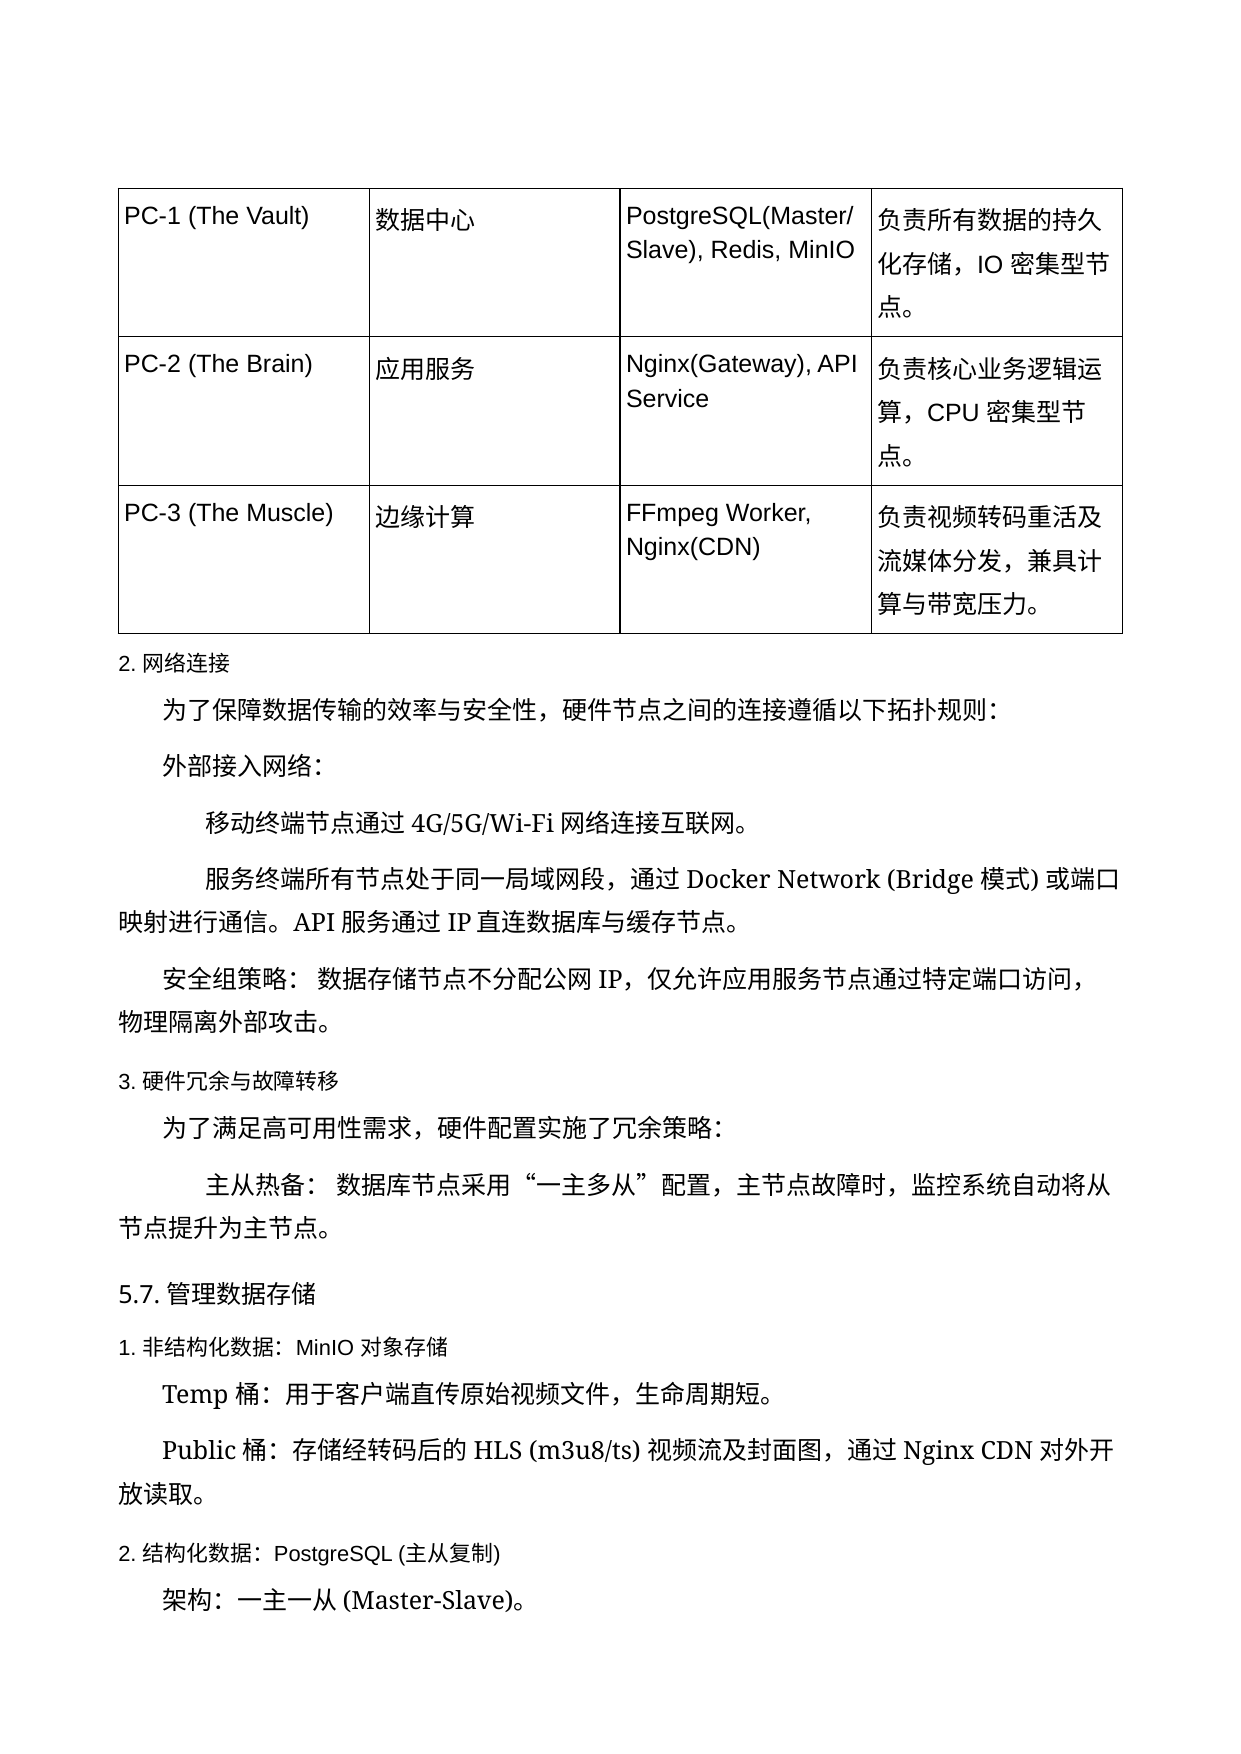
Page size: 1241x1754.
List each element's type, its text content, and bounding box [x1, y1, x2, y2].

table_cell 负责视频转码重活及流媒体分发，兼具计算与带宽压力。 [872, 486, 1122, 633]
table_cell PostgreSQL(Master/Slave), Redis, MinIO [621, 189, 871, 336]
subtitle 管理数据存储 [118, 1275, 1122, 1311]
table_cell FFmpeg Worker, Nginx(CDN) [621, 486, 871, 633]
table_cell 负责核心业务逻辑运算，CPU 密集型节点。 [872, 337, 1122, 485]
text Temp 桶：用于客户端直传原始视频文件，生命周期短。 [118, 1374, 1122, 1411]
text 为了满足高可用性需求，硬件配置实施了冗余策略： [118, 1109, 1122, 1145]
text 服务终端所有节点处于同一局域网段，通过 Docker Network (Bridge 模式) 或端口映射进行通信。API 服务通过 IP直连数据库与缓存节点。 [118, 859, 1122, 939]
table_cell 边缘计算 [370, 486, 619, 633]
text 安全组策略： 数据存储节点不分配公网 IP，仅允许应用服务节点通过特定端口访问，物理隔离外部攻击。 [118, 959, 1122, 1039]
text 主从热备： 数据库节点采用“一主多从”配置，主节点故障时，监控系统自动将从节点提升为主节点。 [118, 1165, 1122, 1245]
subtitle 硬件冗余与故障转移 [118, 1064, 1122, 1096]
subtitle 结构化数据：PostgreSQL (主从复制) [118, 1536, 1122, 1567]
text 为了保障数据传输的效率与安全性，硬件节点之间的连接遵循以下拓扑规则： [118, 690, 1122, 727]
table_cell 应用服务 [370, 337, 619, 485]
text 架构：一主一从 (Master-Slave)。 [118, 1580, 1122, 1616]
text Public 桶：存储经转码后的 HLS (m3u8/ts) 视频流及封面图，通过 Nginx CDN 对外开放读取。 [118, 1431, 1122, 1510]
table_cell PC-1 (The Vault) [119, 189, 369, 336]
table_cell 数据中心 [370, 189, 619, 336]
text 外部接入网络： [118, 747, 1122, 783]
text 移动终端节点通过 4G/5G/Wi-Fi 网络连接互联网。 [118, 803, 1122, 839]
table_cell PC-2 (The Brain) [119, 337, 369, 485]
table_cell 负责所有数据的持久化存储，IO 密集型节点。 [872, 189, 1122, 336]
subtitle 网络连接 [118, 646, 1122, 678]
table_cell Nginx(Gateway), API Service [621, 337, 871, 485]
table_cell PC-3 (The Muscle) [119, 486, 369, 633]
subtitle 非结构化数据：MinIO 对象存储 [118, 1330, 1122, 1362]
